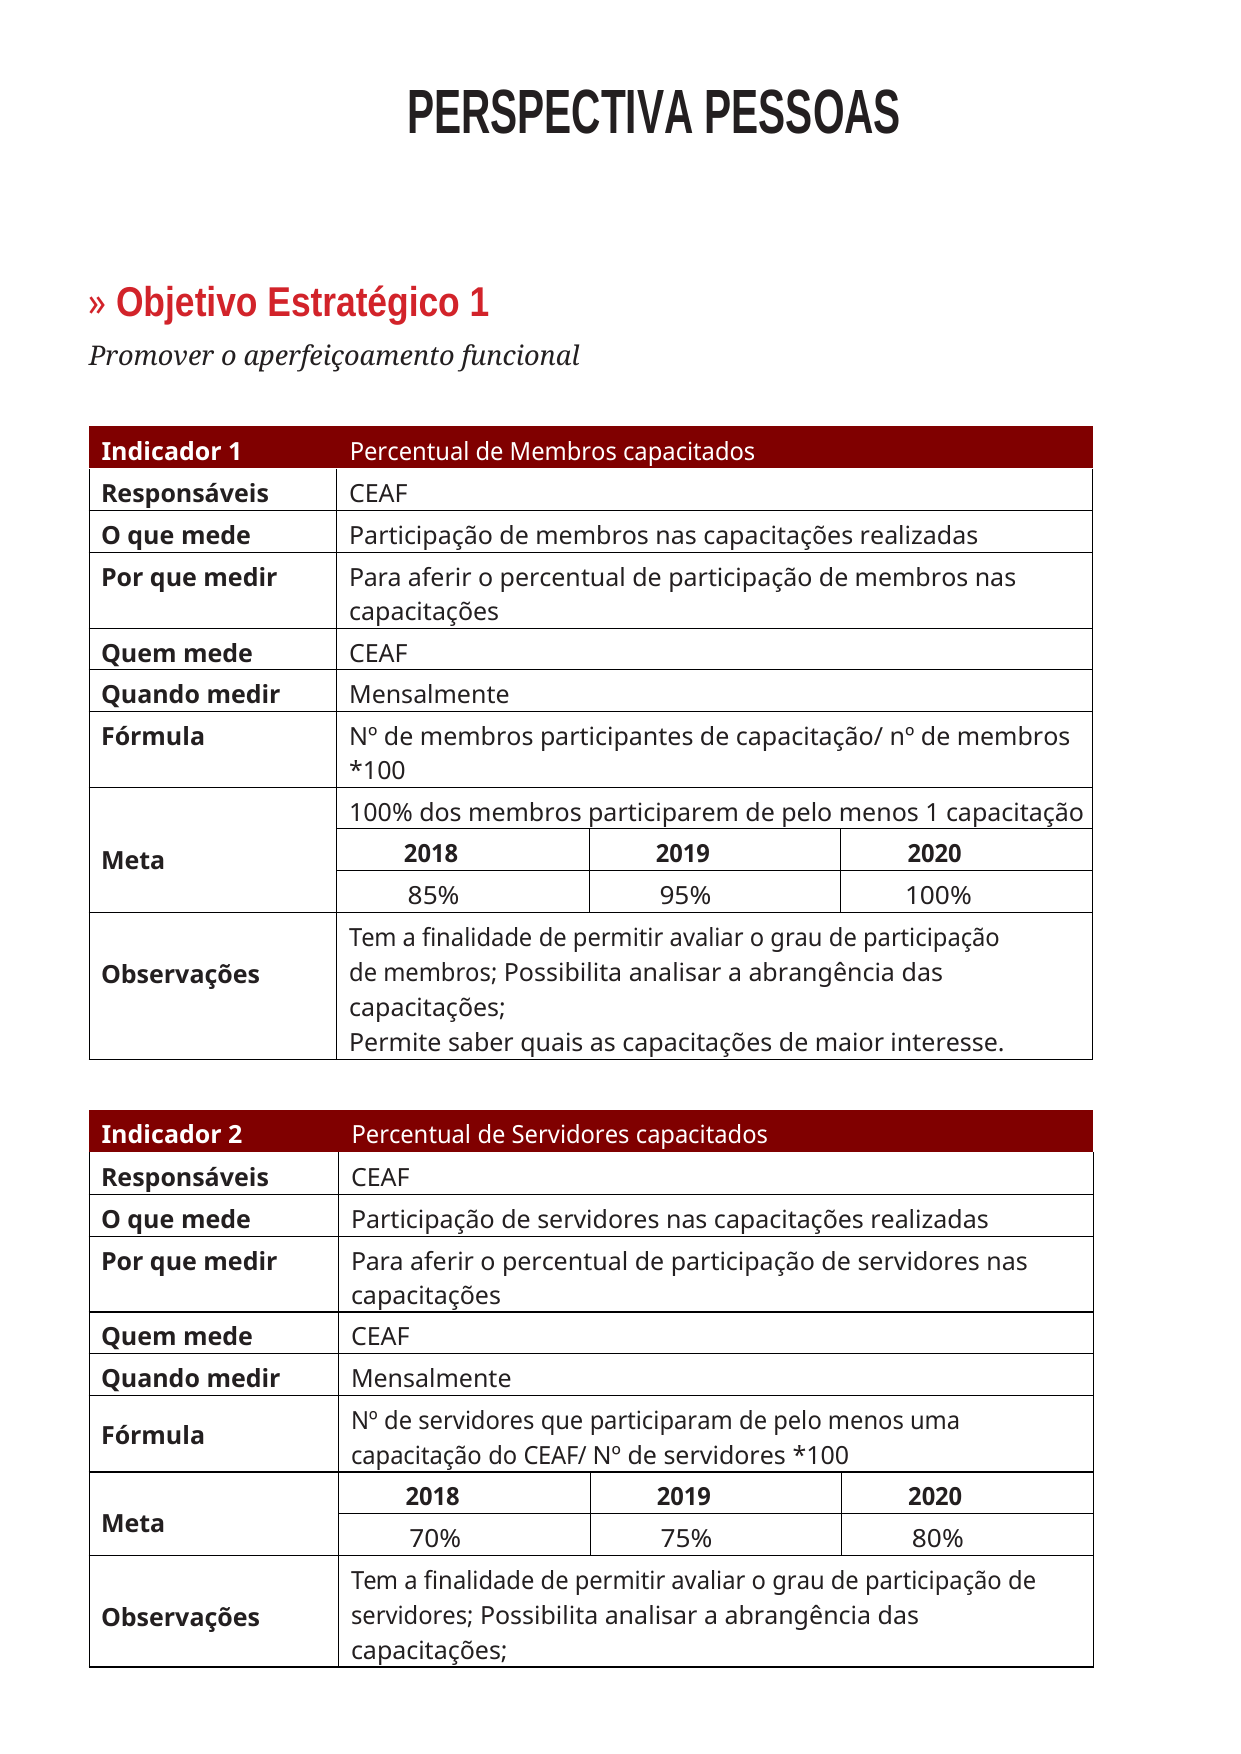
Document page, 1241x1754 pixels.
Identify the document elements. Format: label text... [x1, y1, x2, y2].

table_header [842, 1110, 1093, 1152]
text Promover o aperfeiçoamento funcional [88, 336, 1240, 373]
table_cell Nº de servidores que participaram de pelo menos uma capacitação do CEAF/ Nº de servidores *100 [339, 1396, 1093, 1471]
table_cell 95% [590, 871, 840, 912]
table_cell O que mede [90, 1195, 338, 1236]
table_cell Fórmula [90, 1396, 338, 1471]
table_cell CEAF [337, 469, 1092, 510]
table_cell Por que medir [90, 553, 336, 628]
table_cell Fórmula [90, 712, 336, 787]
table_cell Participação de servidores nas capacitações realizadas [339, 1195, 1093, 1236]
table_cell 100% dos membros participarem de pelo menos 1 capacitação [337, 788, 1092, 828]
table_cell 2019 [590, 829, 840, 870]
subtitle PERSPECTIVA PESSOAS [407, 75, 1240, 147]
table_cell CEAF [339, 1152, 1093, 1194]
table_header [841, 426, 1093, 468]
table_cell CEAF [337, 629, 1092, 669]
table_cell CEAF [339, 1313, 1093, 1353]
table_cell Participação de membros nas capacitações realizadas [337, 511, 1092, 552]
table_cell Observações [90, 1556, 338, 1666]
table_cell Mensalmente [337, 670, 1092, 711]
subtitle » Objetivo Estratégico 1 [88, 272, 1240, 328]
table_cell Observações [90, 913, 336, 1058]
table_header Indicador 1 [89, 426, 337, 468]
table_cell Por que medir [90, 1237, 338, 1311]
table_cell Mensalmente [339, 1354, 1093, 1395]
table_cell Tem a finalidade de permitir avaliar o grau de participação de servidores; Possibilita analisar a abrangência das capacitações; [339, 1556, 1093, 1666]
table_header Indicador 2 [89, 1110, 339, 1152]
table_cell Quando medir [90, 670, 336, 711]
table_cell Meta [90, 788, 336, 912]
table_cell 2019 [591, 1473, 841, 1513]
table_cell 2020 [842, 1473, 1093, 1513]
table_cell 80% [842, 1514, 1093, 1555]
table_cell Quem mede [90, 1313, 338, 1353]
table_cell Quando medir [90, 1354, 338, 1395]
table_cell 2018 [339, 1473, 590, 1513]
table_cell Para aferir o percentual de participação de servidores nas capacitações [339, 1237, 1093, 1311]
table_cell 100% [841, 871, 1092, 912]
table_cell Quem mede [90, 629, 336, 669]
table_cell 75% [591, 1514, 841, 1555]
table_cell Nº de membros participantes de capacitação/ nº de membros *100 [337, 712, 1092, 787]
table_cell Para aferir o percentual de participação de membros nas capacitações [337, 553, 1092, 628]
table_cell 2018 [337, 829, 589, 870]
table_cell Responsáveis [90, 1152, 338, 1194]
table_cell Responsáveis [90, 469, 336, 510]
table_cell 2020 [841, 829, 1092, 870]
table_cell O que mede [90, 511, 336, 552]
table_header Percentual de Membros capacitados [337, 426, 841, 468]
table_cell Tem a finalidade de permitir avaliar o grau de participação de membros; Possibilita analisar a abrangência das capacitações; Permite saber quais as capacitações de maior interesse. [337, 913, 1092, 1058]
table_header Percentual de Servidores capacitados [339, 1110, 842, 1152]
table_cell 85% [337, 871, 589, 912]
table_cell Meta [90, 1473, 338, 1555]
table_cell 70% [339, 1514, 590, 1555]
